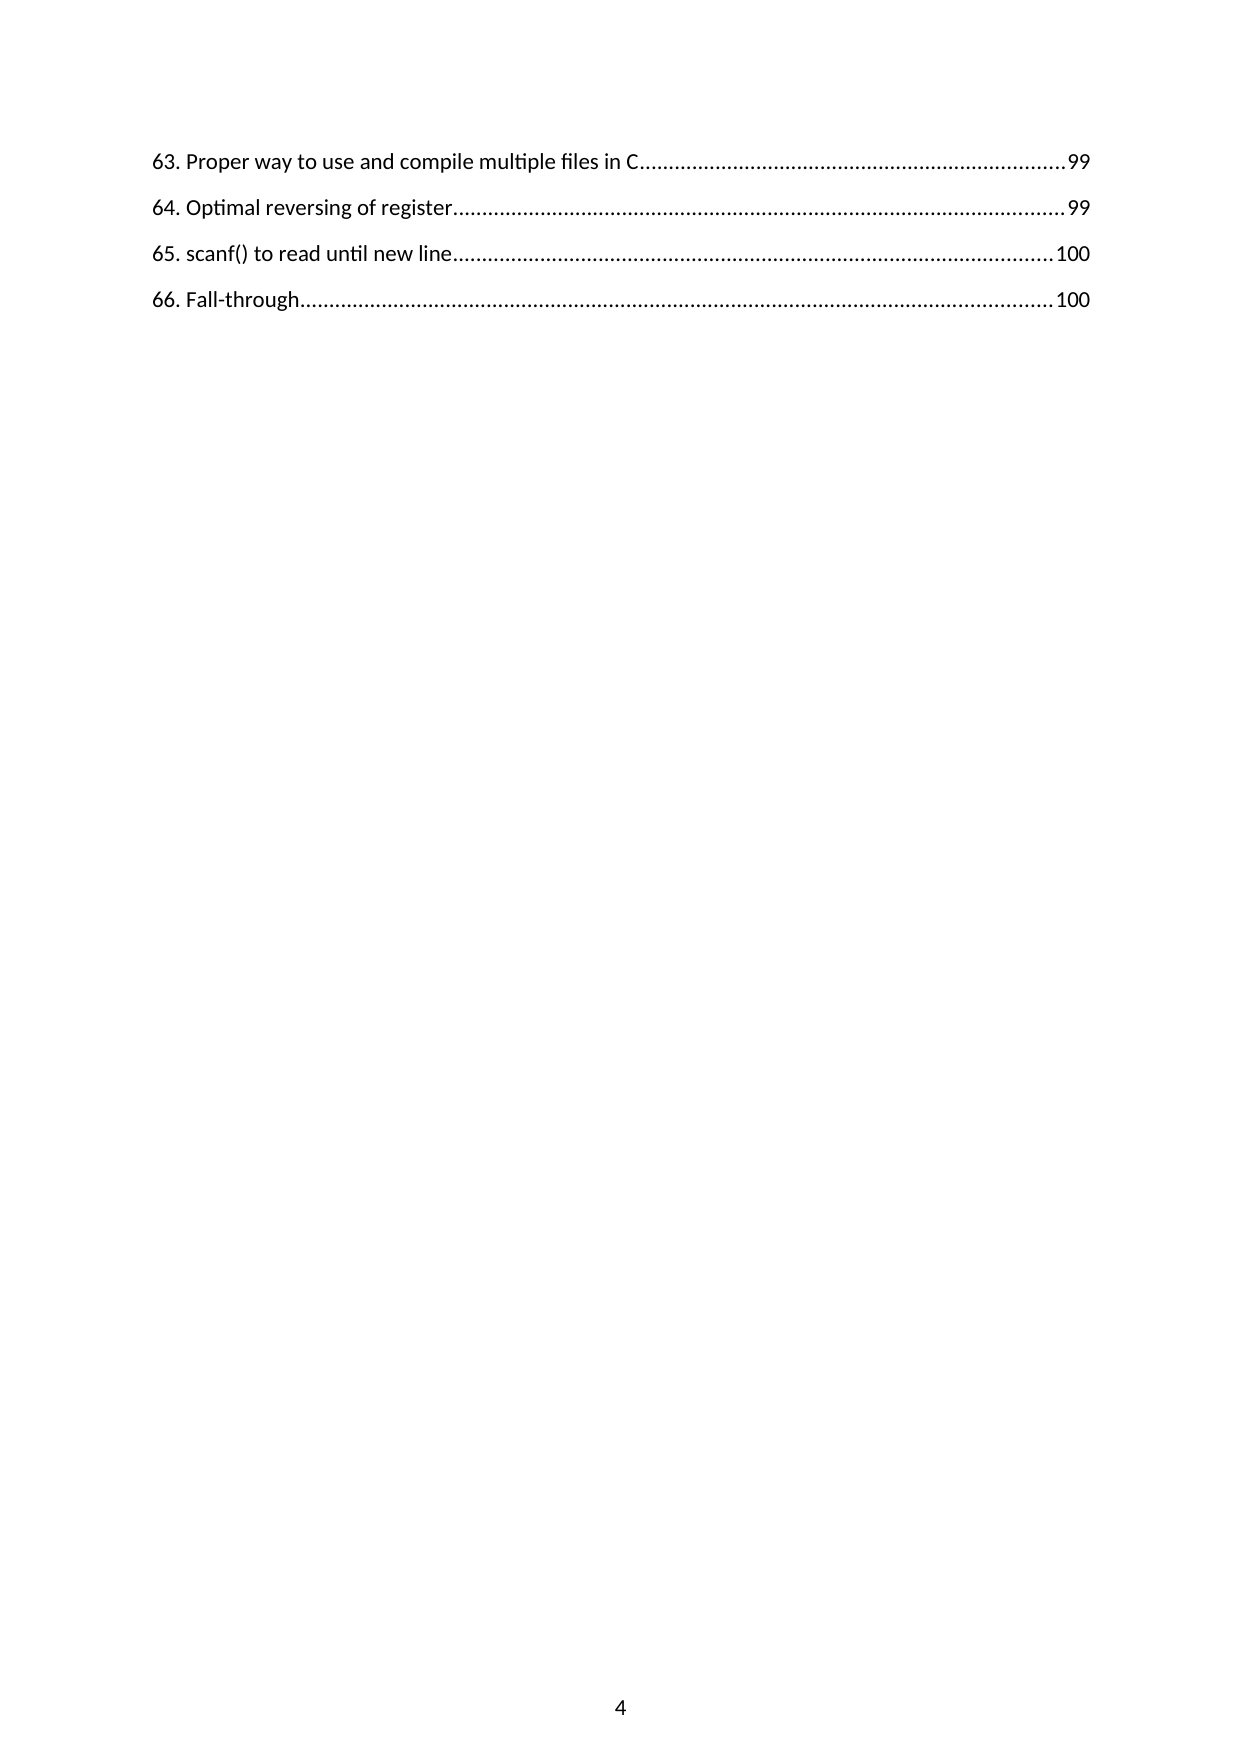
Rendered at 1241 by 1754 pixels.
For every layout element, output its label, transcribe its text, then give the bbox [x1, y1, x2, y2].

text 63. Proper way to use and compile multiple files in C 99 [152, 147, 1088, 175]
text 64. Optimal reversing of register 99 [152, 193, 1088, 221]
text 65. scanf() to read until new line 100 [152, 239, 1088, 267]
text 66. Fall-through 100 [152, 285, 1088, 313]
